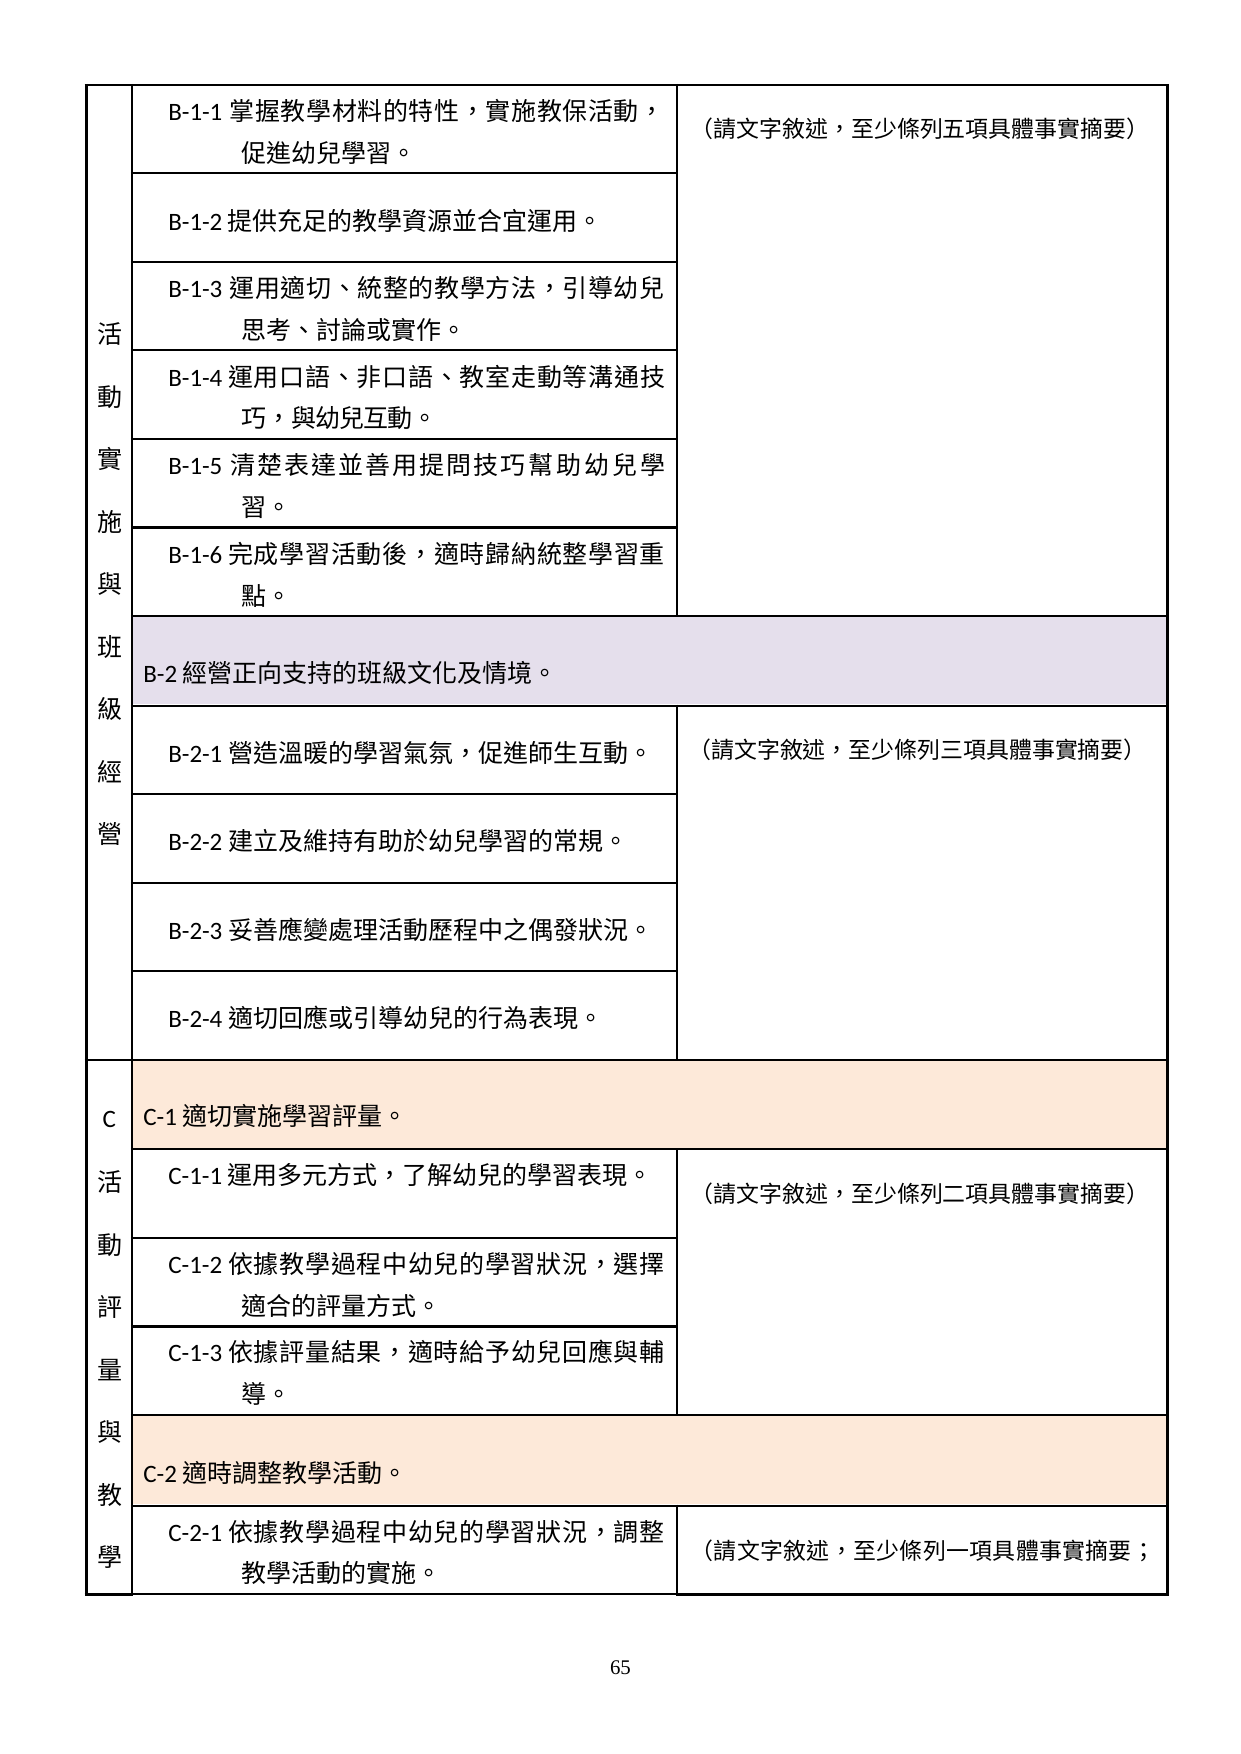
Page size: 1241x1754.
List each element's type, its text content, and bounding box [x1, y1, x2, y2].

table_cell C活動評量與教學調整 [88, 1061, 131, 1593]
table_cell C-2-1依據教學過程中幼兒的學習狀況，調整教學活動的實施。 [133, 1507, 676, 1593]
table_cell B-2 經營正向支持的班級文化及情境。 [133, 617, 1166, 704]
table_cell C-2適時調整教學活動。 [133, 1416, 1166, 1504]
table_cell B-1-1 掌握教學材料的特性，實施教保活動，促進幼兒學習。 [133, 86, 676, 172]
table_cell （請文字敘述，至少條列二項具體事實摘要） [678, 1150, 1166, 1414]
table_cell B-1-3 運用適切、統整的教學方法，引導幼兒思考、討論或實作。 [133, 263, 676, 349]
table_cell （請文字敘述，至少條列三項具體事實摘要） [678, 707, 1166, 1059]
table_cell 活動實施與班級經營 [88, 86, 131, 1059]
table_cell B-1-4運用口語、非口語、教室走動等溝通技巧，與幼兒互動。 [133, 351, 676, 438]
table_cell C-1適切實施學習評量。 [133, 1061, 1166, 1148]
table_cell C-1-3依據評量結果，適時給予幼兒回應與輔導。 [133, 1328, 676, 1414]
table_cell （請文字敘述，至少條列五項具體事實摘要） [678, 86, 1166, 615]
table_cell B-2-4 適切回應或引導幼兒的行為表現。 [133, 972, 676, 1059]
table_cell （請文字敘述，至少條列一項具體事實摘要； [678, 1507, 1166, 1593]
table_cell B-1-2提供充足的教學資源並合宜運用。 [133, 174, 676, 261]
table_cell B-1-6完成學習活動後，適時歸納統整學習重點。 [133, 529, 676, 615]
table_cell B-2-3 妥善應變處理活動歷程中之偶發狀況。 [133, 884, 676, 970]
table_cell C-1-2依據教學過程中幼兒的學習狀況，選擇適合的評量方式。 [133, 1239, 676, 1325]
table_cell B-1-5清楚表達並善用提問技巧幫助幼兒學習。 [133, 440, 676, 526]
table_cell B-2-2 建立及維持有助於幼兒學習的常規。 [133, 795, 676, 882]
table_cell C-1-1運用多元方式，了解幼兒的學習表現。 [133, 1150, 676, 1237]
table_cell B-2-1 營造溫暖的學習氣氛，促進師生互動。 [133, 707, 676, 793]
